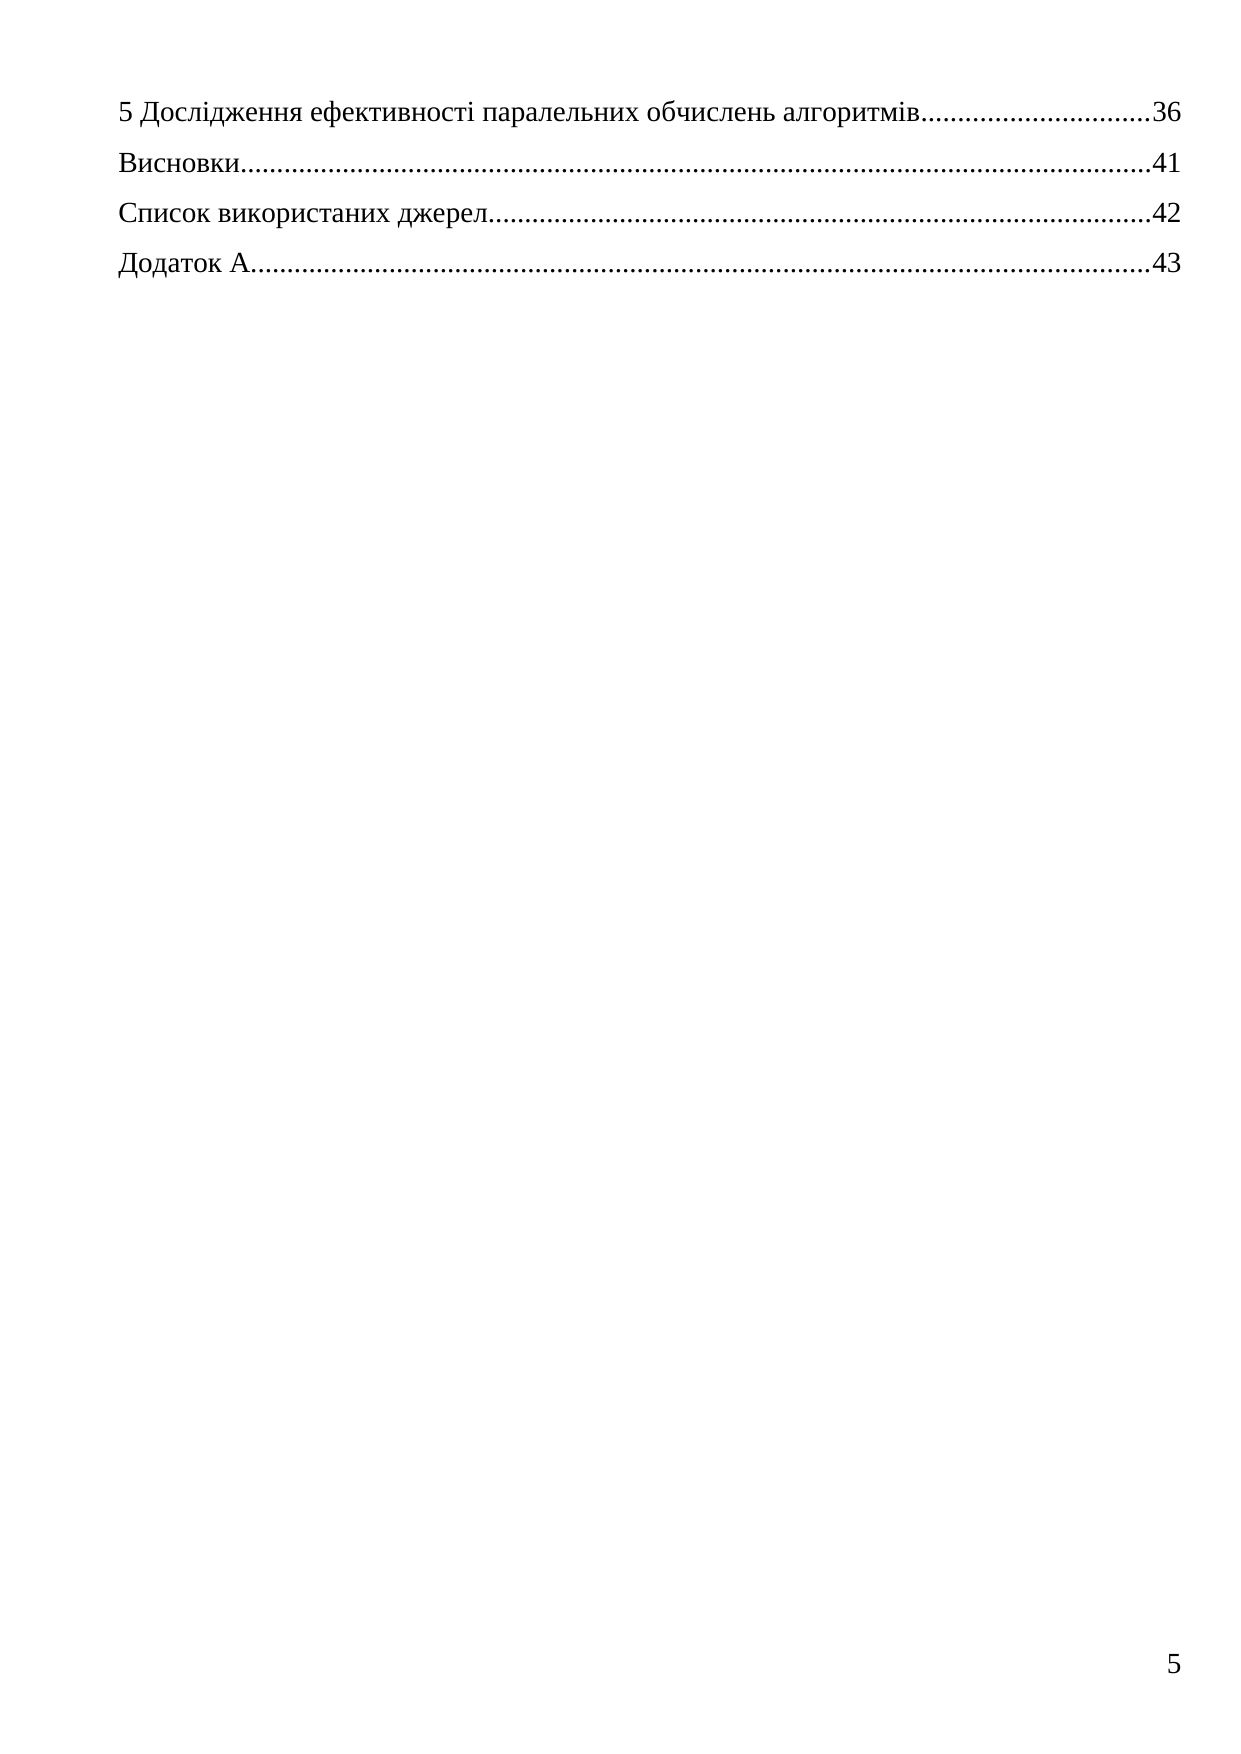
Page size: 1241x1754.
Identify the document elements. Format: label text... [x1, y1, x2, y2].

text Додаток А 43 [118, 245, 1181, 279]
text Список використаних джерел 42 [118, 195, 1181, 229]
text Висновки 41 [118, 145, 1181, 178]
text 5 Дослідження ефективності паралельних обчислень алгоритмів 36 [118, 94, 1181, 128]
